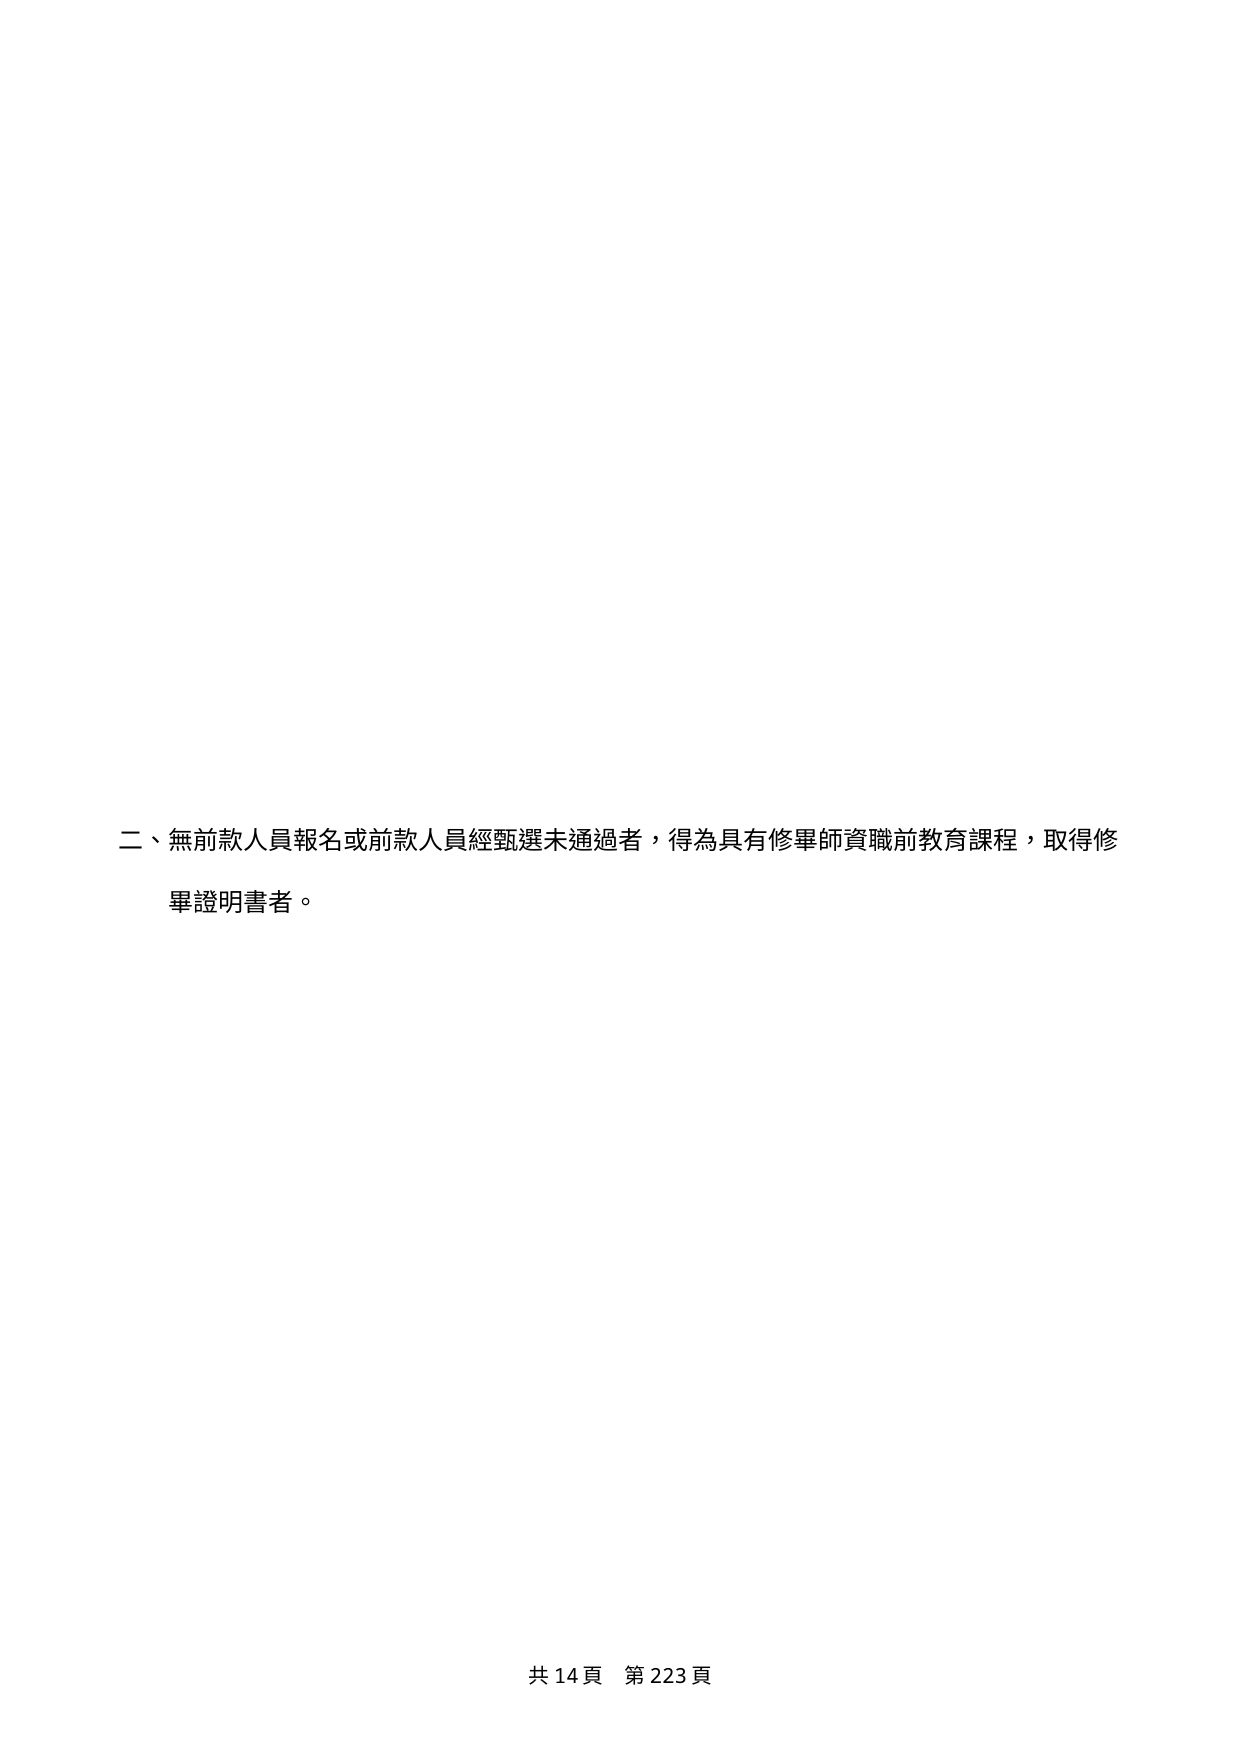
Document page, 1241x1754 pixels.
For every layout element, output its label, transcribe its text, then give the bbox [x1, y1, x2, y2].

text 二、無前款人員報名或前款人員經甄選未通過者，得為具有修畢師資職前教育課程，取得修畢證明書者。 [118, 797, 1122, 922]
